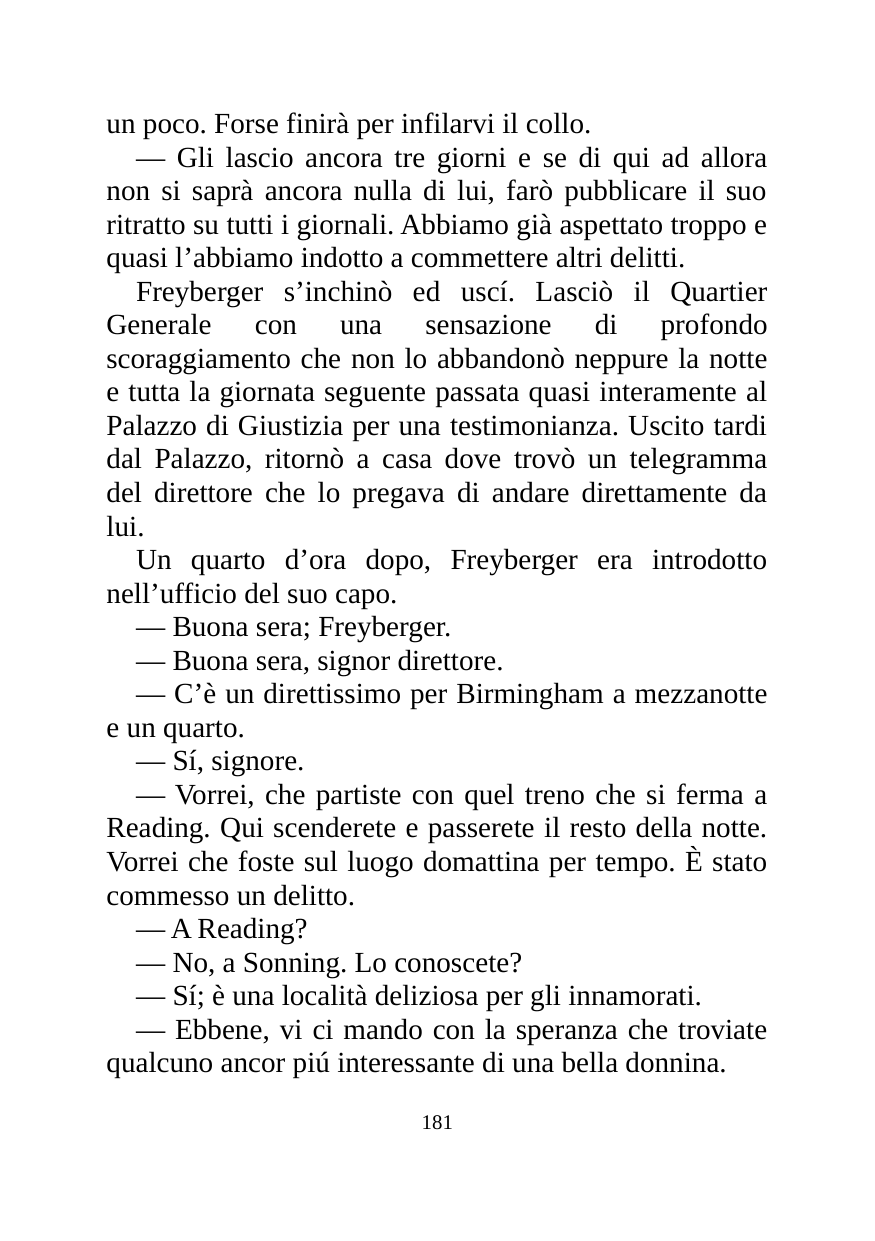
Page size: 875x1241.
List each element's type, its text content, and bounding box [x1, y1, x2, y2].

text — Sí, signore. [106, 743, 768, 777]
text — Ebbene, vi ci mando con la speranza che troviate qualcuno ancor piú interessante di una bella donnina. [106, 1012, 768, 1079]
text — Sí; è una località deliziosa per gli innamorati. [106, 978, 768, 1012]
text — No, a Sonning. Lo conoscete? [106, 945, 768, 978]
text — A Reading? [106, 911, 768, 945]
text — Buona sera; Freyberger. [106, 609, 768, 643]
text — Buona sera, signor direttore. [106, 643, 768, 676]
text Un quarto d’ora dopo, Freyberger era introdotto nell’ufficio del suo capo. [106, 542, 768, 609]
text un poco. Forse finirà per infilarvi il collo. [106, 106, 768, 140]
text Freyberger s’inchinò ed uscí. Lasciò il Quartier Generale con una sensazione di profondo scoraggiamento che non lo abbandonò neppure la notte e tutta la giornata seguente passata quasi interamente al Palazzo di Giustizia per una testimonianza. Uscito tardi dal Palazzo, ritornò a casa dove trovò un telegramma del direttore che lo pregava di andare direttamente da lui. [106, 274, 768, 542]
text — C’è un direttissimo per Birmingham a mezzanotte e un quarto. [106, 676, 768, 743]
text — Vorrei, che partiste con quel treno che si ferma a Reading. Qui scenderete e passerete il resto della notte. Vorrei che foste sul luogo domattina per tempo. È stato commesso un delitto. [106, 777, 768, 911]
text — Gli lascio ancora tre giorni e se di qui ad allora non si saprà ancora nulla di lui, farò pubblicare il suo ritratto su tutti i giornali. Abbiamo già aspettato troppo e quasi l’abbiamo indotto a commettere altri delitti. [106, 140, 768, 274]
